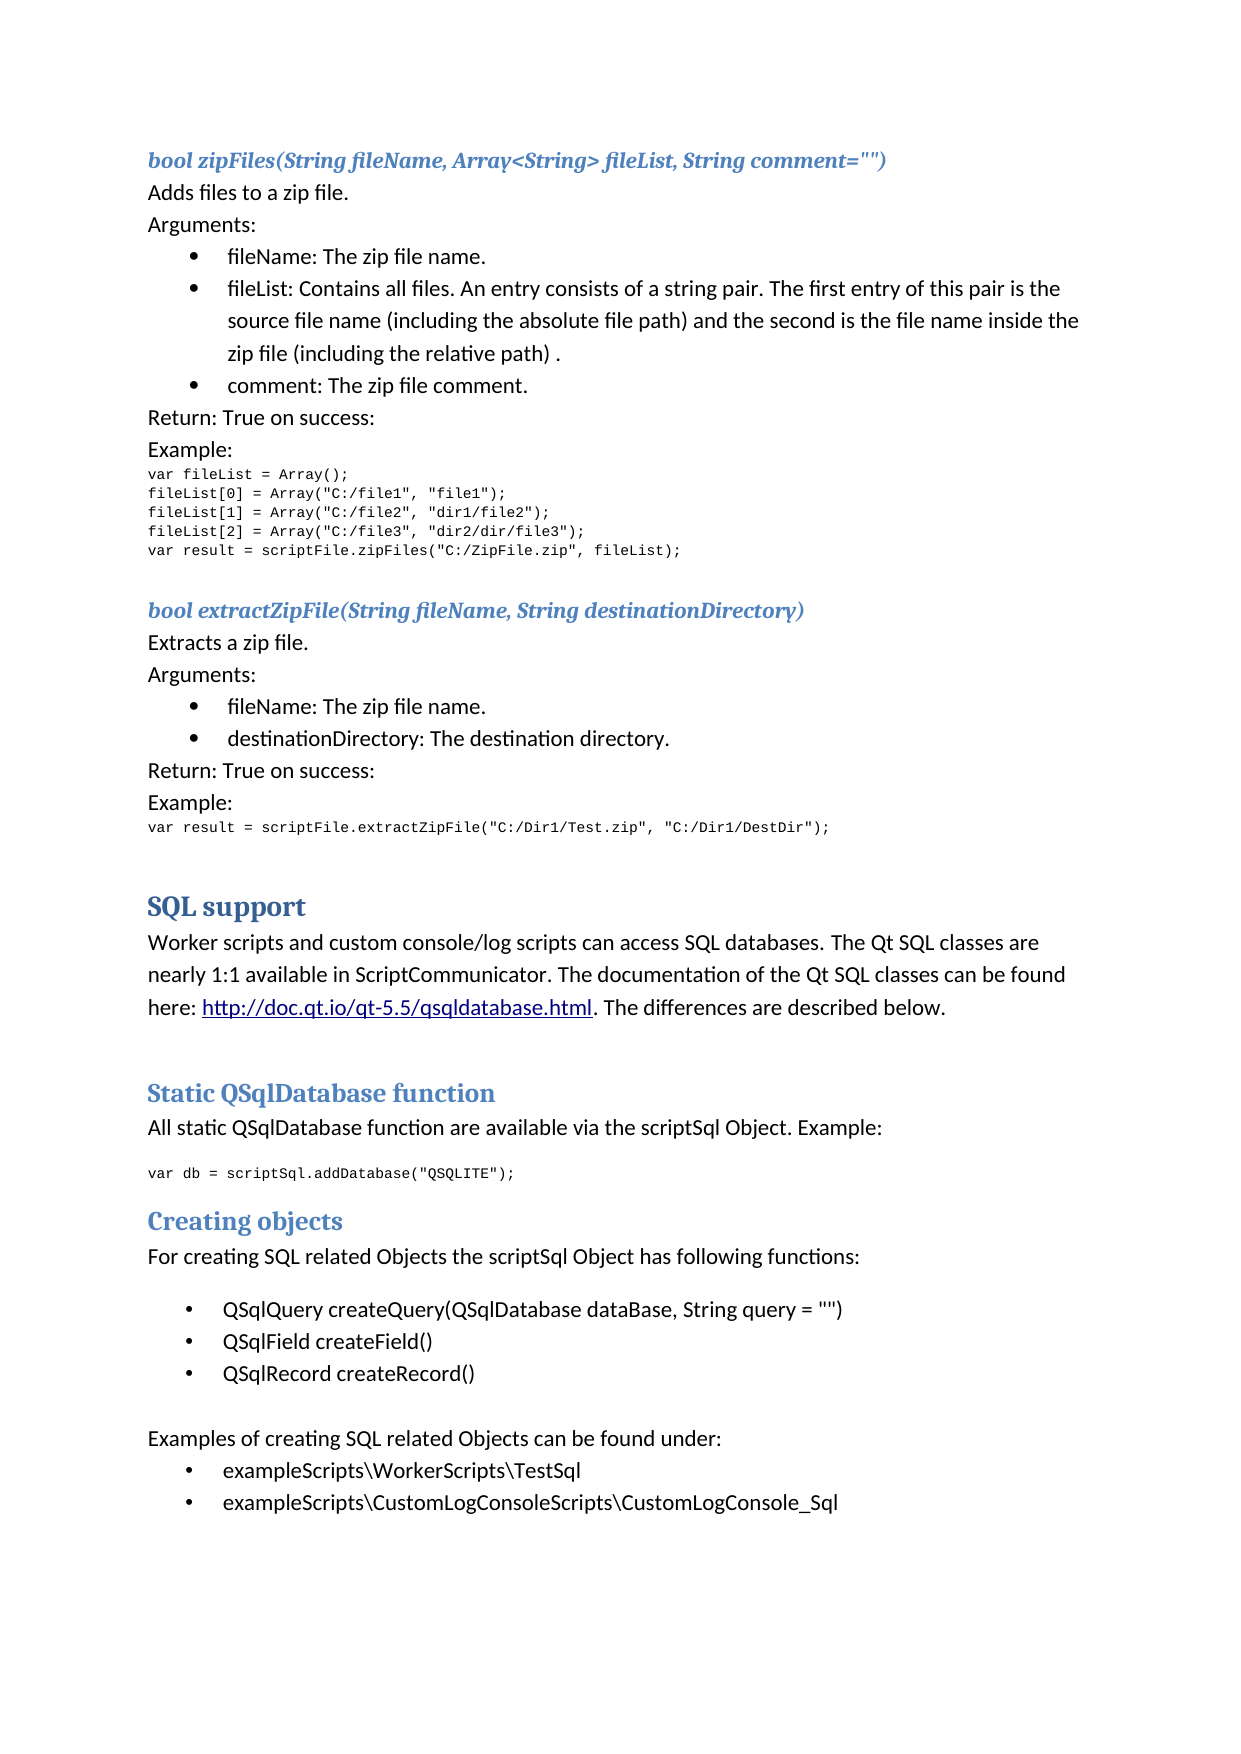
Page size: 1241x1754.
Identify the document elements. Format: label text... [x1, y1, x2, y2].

text For creating SQL related Objects the scriptSql Object has following functions: [148, 1242, 1093, 1270]
text fileList[2] = Array("C:/file3", "dir2/dir/file3"); [148, 524, 1093, 541]
text var fileList = Array(); [148, 467, 1093, 484]
text Examples of creating SQL related Objects can be found under: [148, 1424, 1093, 1452]
text Example: [148, 435, 1093, 463]
text Example: [148, 788, 1093, 817]
text Extracts a zip file. [148, 628, 1093, 656]
subtitle SQL support [148, 890, 1093, 923]
subtitle bool zipFiles(String fileName, Array<String> fileList, String comment="") [148, 148, 1093, 174]
subtitle bool extractZipFile(String fileName, String destinationDirectory) [148, 597, 1093, 624]
list QSqlRecord createRecord() [185, 1359, 1093, 1387]
subtitle Static QSqlDatabase function [148, 1078, 1093, 1109]
list exampleScripts\CustomLogConsoleScripts\CustomLogConsole_Sql [185, 1488, 1093, 1516]
text var result = scriptFile.extractZipFile("C:/Dir1/Test.zip", "C:/Dir1/DestDir"); [148, 821, 1093, 837]
text Arguments: [148, 210, 1093, 238]
text Adds files to a zip file. [148, 178, 1093, 206]
list exampleScripts\WorkerScripts\TestSql [185, 1456, 1093, 1484]
text Arguments: [148, 660, 1093, 688]
subtitle Creating objects [148, 1206, 1093, 1237]
text var result = scriptFile.zipFiles("C:/ZipFile.zip", fileList); [148, 543, 1093, 560]
list destinationDirectory: The destination directory. [190, 724, 1093, 752]
list QSqlQuery createQuery(QSqlDatabase dataBase, String query = "") [185, 1295, 1093, 1323]
text Return: True on success: [148, 756, 1093, 784]
text fileList[1] = Array("C:/file2", "dir1/file2"); [148, 505, 1093, 522]
list comment: The zip file comment. [190, 371, 1093, 399]
text All static QSqlDatabase function are available via the scriptSql Object. Example: [148, 1113, 1093, 1142]
list fileName: The zip file name. [190, 242, 1093, 270]
text Worker scripts and custom console/log scripts can access SQL databases. The Qt SQL classes are nearly 1:1 available in ScriptCommunicator. The documentation of the Qt SQL classes can be found here: http://doc.qt.io/qt-5.5/qsqldatabase.html. The differences are described below. [148, 928, 1093, 1021]
list fileName: The zip file name. [190, 692, 1093, 720]
text fileList[0] = Array("C:/file1", "file1"); [148, 486, 1093, 503]
text Return: True on success: [148, 403, 1093, 431]
list QSqlField createField() [185, 1327, 1093, 1355]
list fileList: Contains all files. An entry consists of a string pair. The first entry of this pair is the source file name (including the absolute file path) and the second is the file name inside the zip file (including the relative path) . [190, 274, 1093, 367]
text var db = scriptSql.addDatabase("QSQLITE"); [148, 1167, 1093, 1183]
